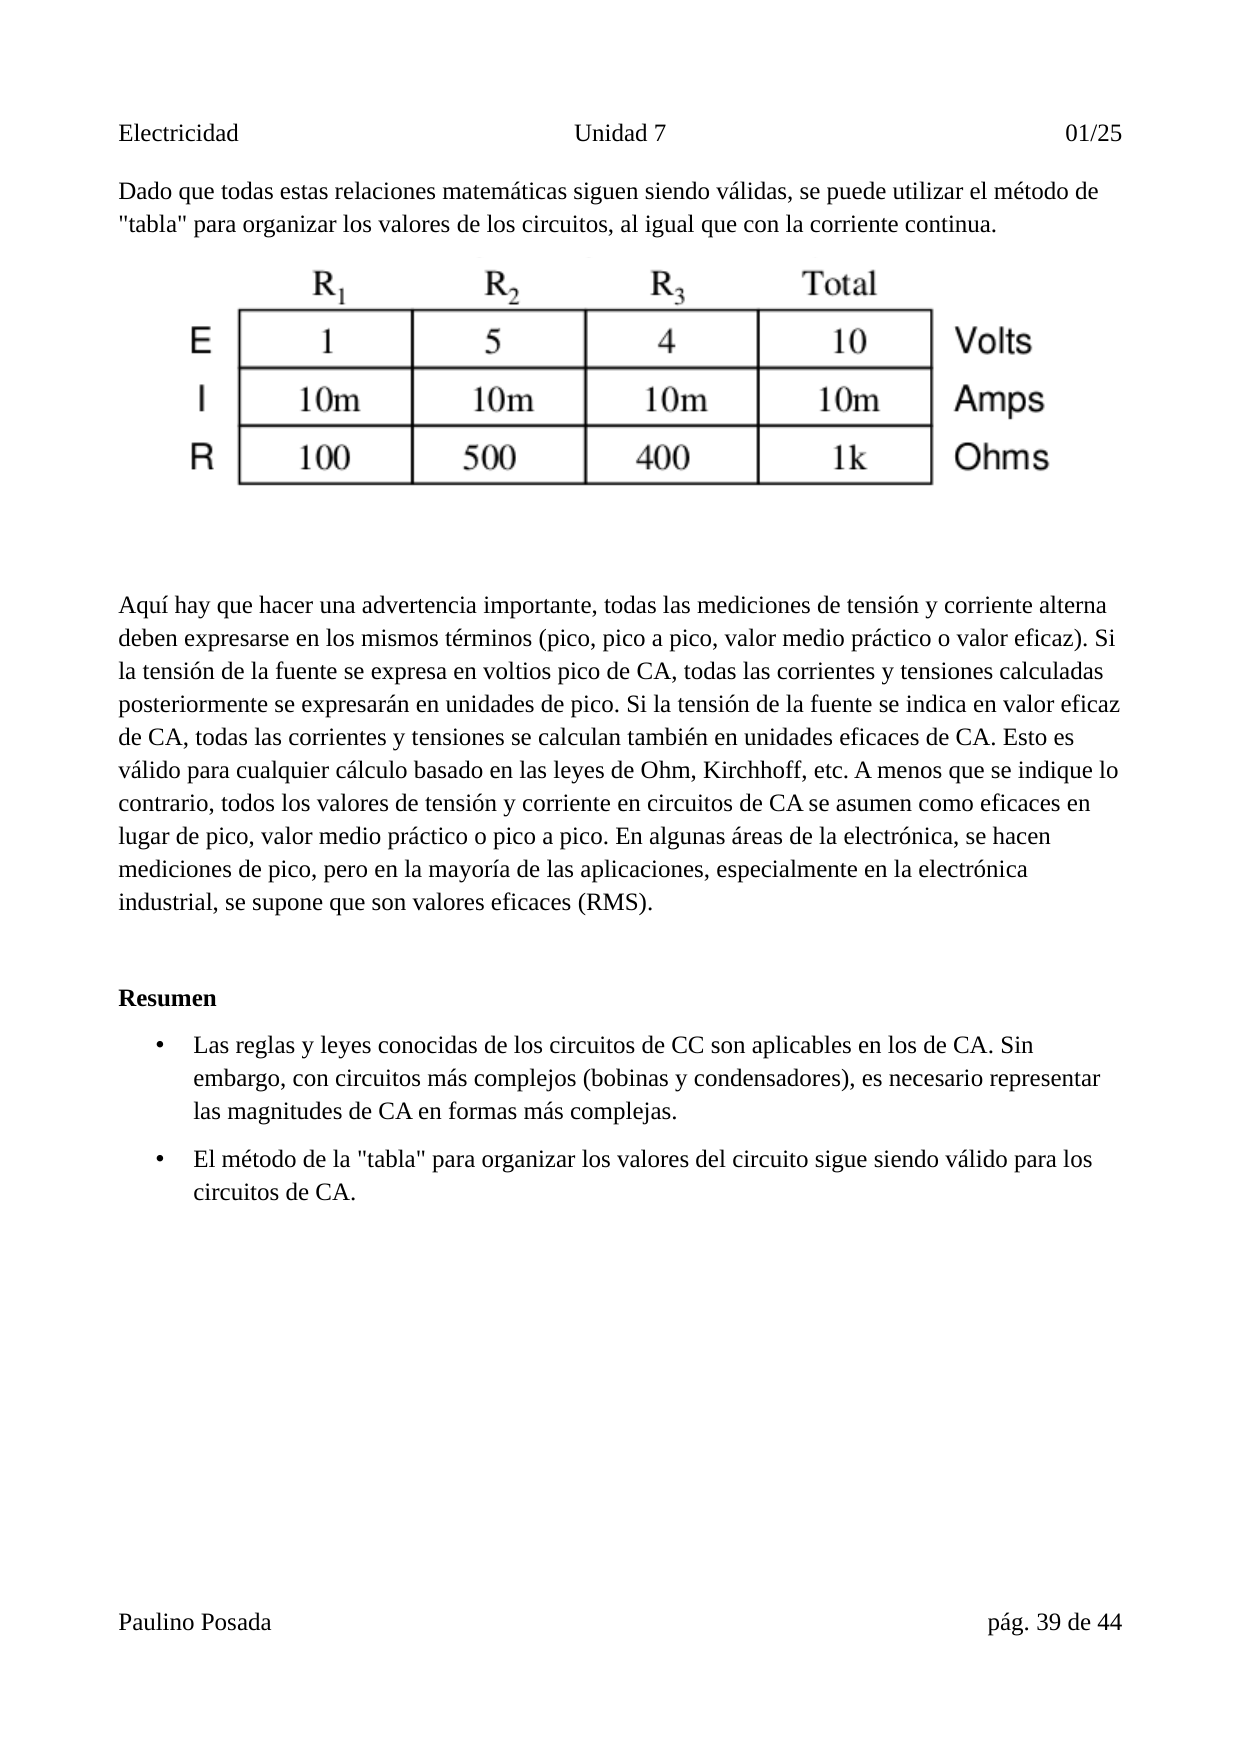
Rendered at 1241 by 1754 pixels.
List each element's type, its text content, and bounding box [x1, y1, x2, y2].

list El método de la "tabla" para organizar los valores del circuito sigue siendo válido para los circuitos de CA. [156, 1144, 1122, 1206]
text Resumen [118, 983, 1122, 1011]
text Aquí hay que hacer una advertencia importante, todas las mediciones de tensión y corriente alterna deben expresarse en los mismos términos (pico, pico a pico, valor medio práctico o valor eficaz). Si la tensión de la fuente se expresa en voltios pico de CA, todas las corrientes y tensiones calculadas posteriormente se expresarán en unidades de pico. Si la tensión de la fuente se indica en valor eficaz de CA, todas las corrientes y tensiones se calculan también en unidades eficaces de CA. Esto es válido para cualquier cálculo basado en las leyes de Ohm, Kirchhoff, etc. A menos que se indique lo contrario, todos los valores de tensión y corriente en circuitos de CA se asumen como eficaces en lugar de pico, valor medio práctico o pico a pico. En algunas áreas de la electrónica, se hacen mediciones de pico, pero en la mayoría de las aplicaciones, especialmente en la electrónica industrial, se supone que son valores eficaces (RMS). [118, 590, 1122, 916]
list Las reglas y leyes conocidas de los circuitos de CC son aplicables en los de CA. Sin embargo, con circuitos más complejos (bobinas y condensadores), es necesario representar las magnitudes de CA en formas más complejas. [156, 1030, 1122, 1125]
picture [178, 257, 1062, 501]
text Dado que todas estas relaciones matemáticas siguen siendo válidas, se puede utilizar el método de "tabla" para organizar los valores de los circuitos, al igual que con la corriente continua. [118, 176, 1122, 238]
